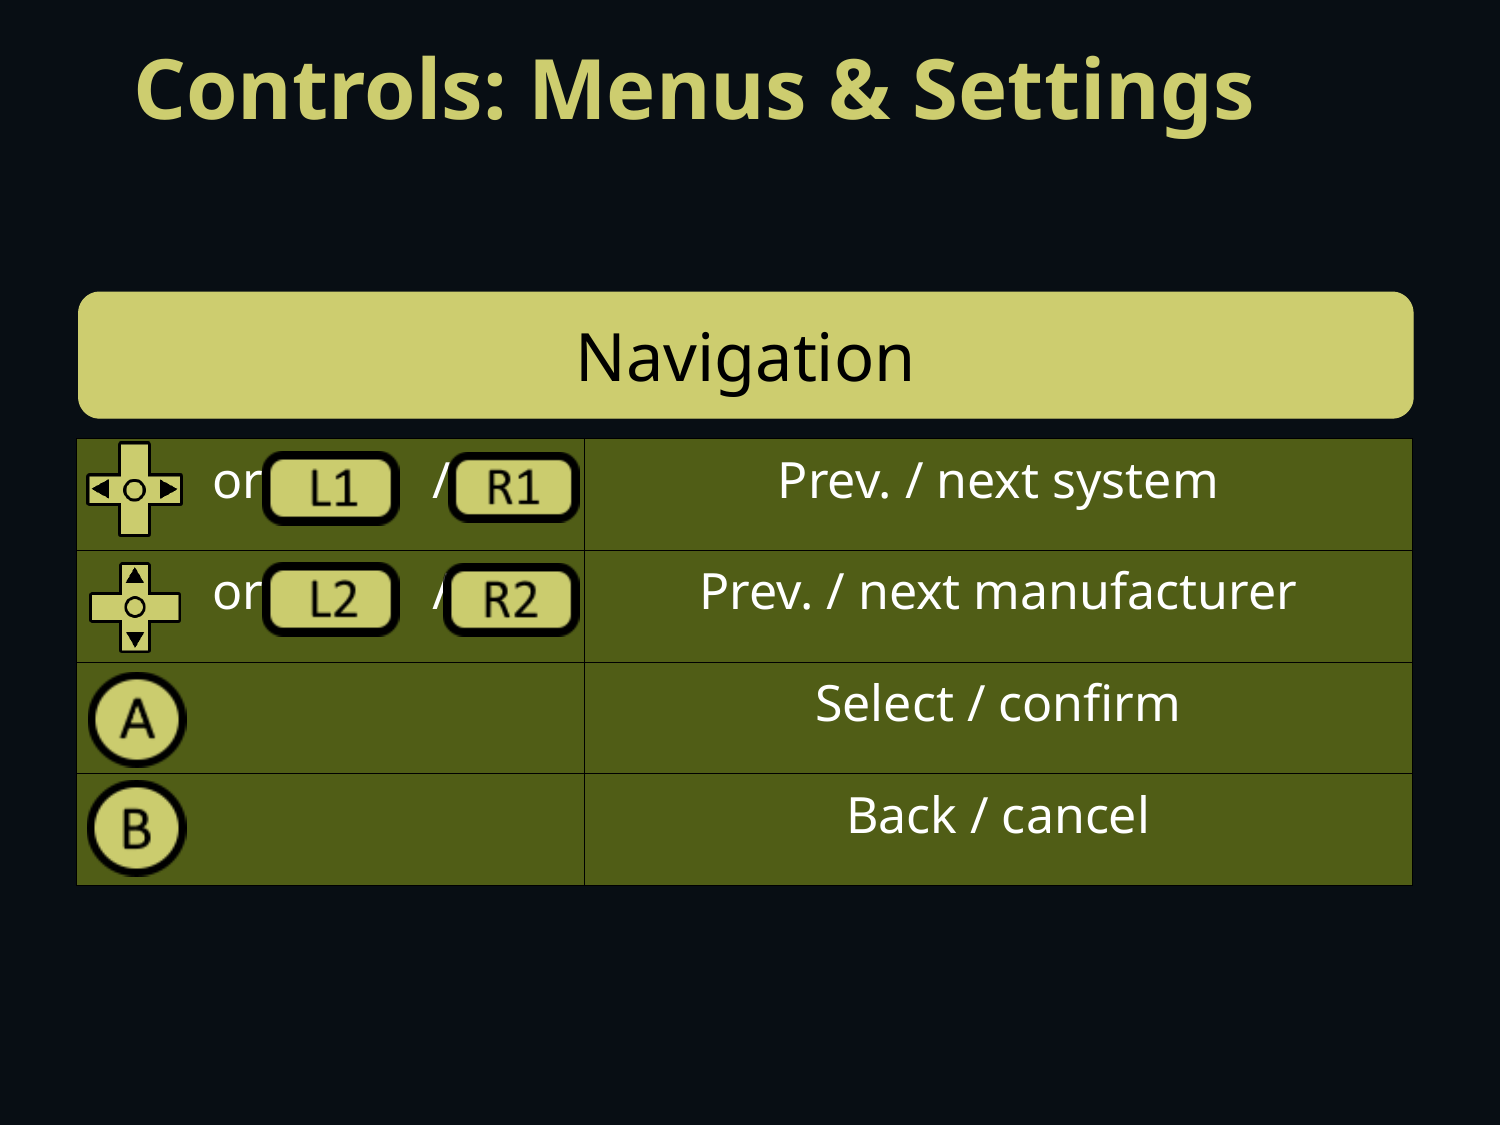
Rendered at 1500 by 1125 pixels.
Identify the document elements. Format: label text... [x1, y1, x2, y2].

text_box Navigation [78, 292, 1414, 419]
table_cell [77, 663, 584, 773]
table_header or / [77, 439, 584, 550]
picture [443, 563, 580, 637]
table_cell or / [77, 551, 584, 662]
picture [86, 441, 183, 537]
table_cell [77, 774, 584, 885]
picture [262, 451, 400, 526]
table_cell Select / confirm [585, 663, 1412, 773]
table_cell Back / cancel [585, 774, 1412, 885]
text_box Controls: Menus & Settings [118, 23, 1348, 152]
table_cell Prev. / next manufacturer [585, 551, 1412, 662]
picture [88, 672, 187, 768]
picture [262, 562, 400, 637]
table_header Prev. / next system [585, 439, 1412, 550]
picture [448, 452, 580, 523]
picture [87, 780, 187, 877]
picture [89, 562, 181, 653]
